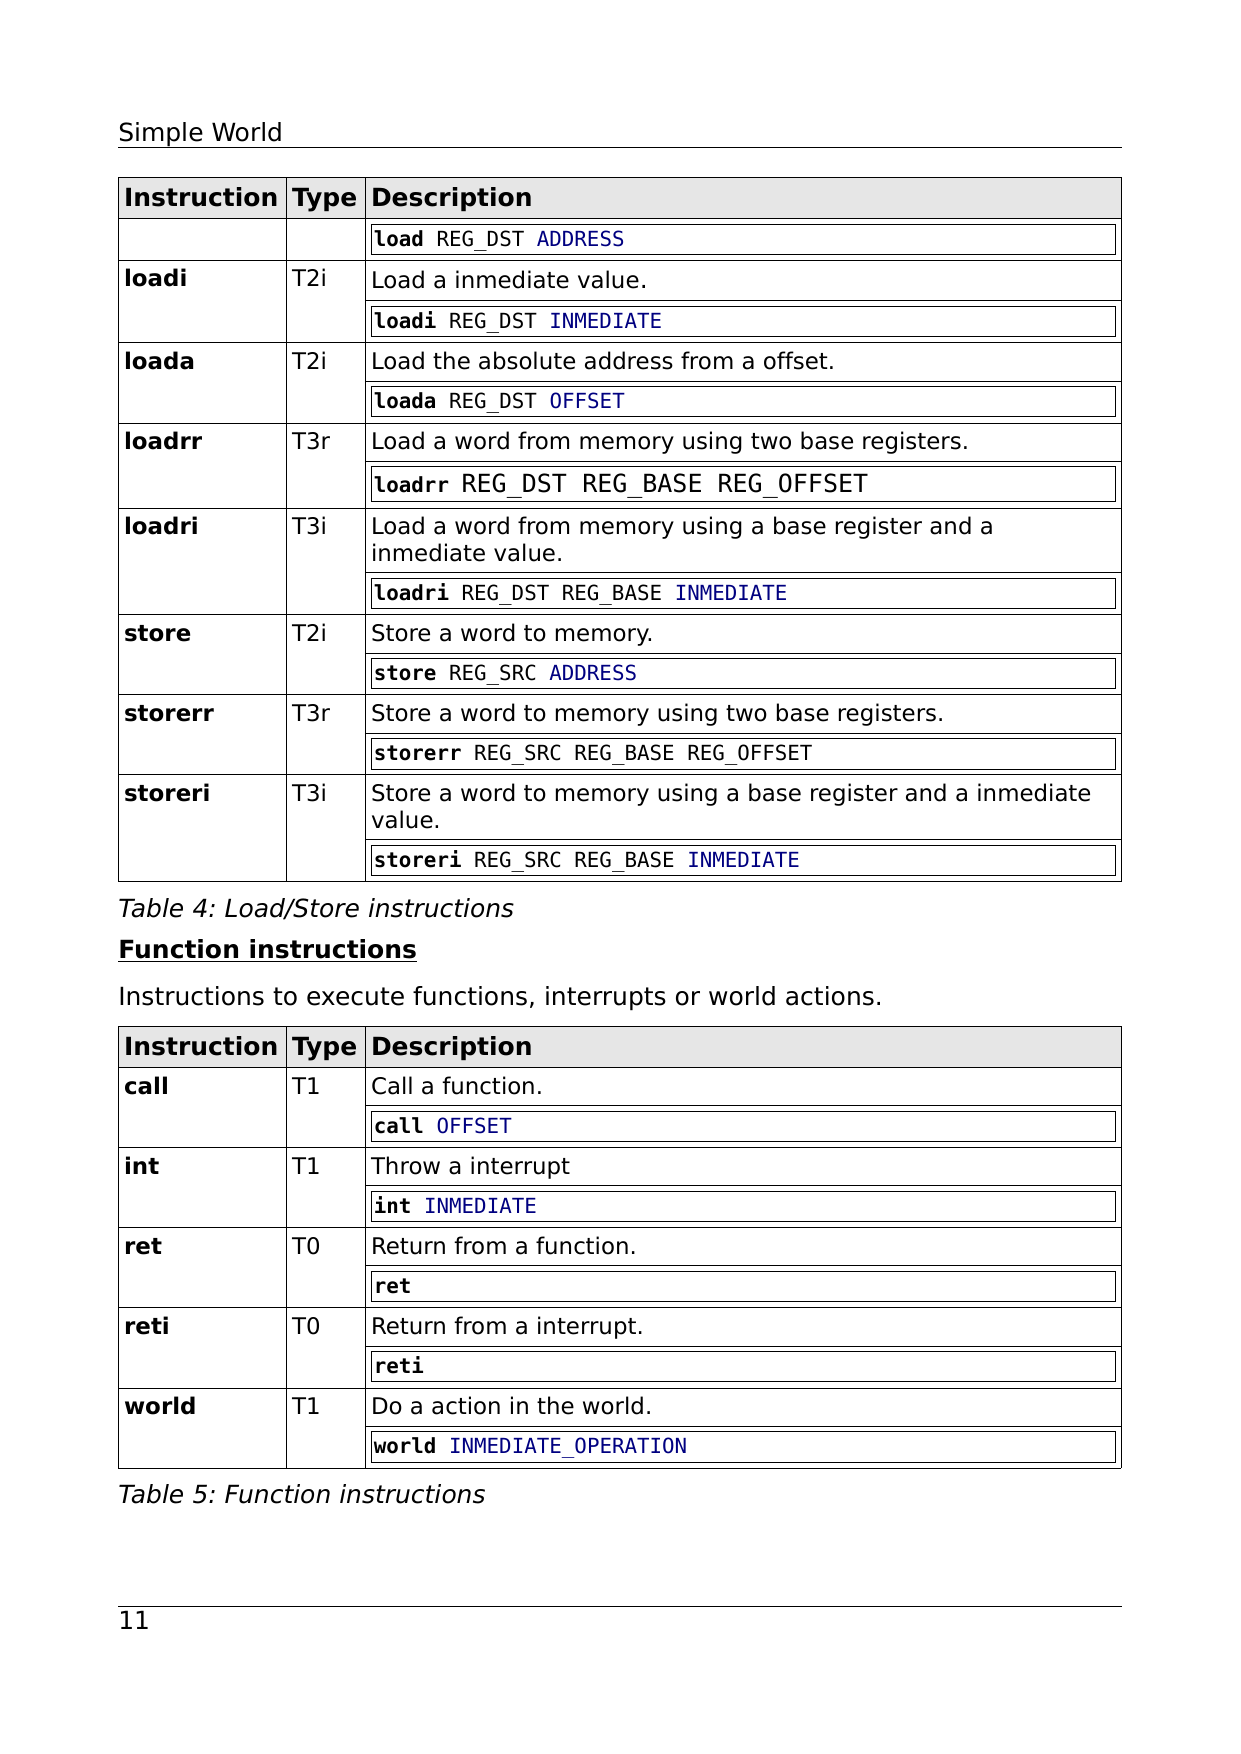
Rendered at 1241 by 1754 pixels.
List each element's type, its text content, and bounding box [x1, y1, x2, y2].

table_header Load a word from memory using a base register and a inmediate value. [366, 509, 1121, 572]
table_header Return from a interrupt. [366, 1308, 1121, 1346]
table_header Instruction [119, 178, 286, 218]
table_cell T1 [287, 1148, 365, 1227]
table_cell storeri REG_SRC REG_BASE INMEDIATE [366, 840, 1121, 881]
table_cell T2i [287, 261, 365, 342]
table_cell loadrr [119, 424, 286, 507]
table_header Type [287, 178, 365, 218]
table_header Store a word to memory. [366, 615, 1121, 652]
table_cell loadi REG_DST INMEDIATE [366, 301, 1121, 342]
table_cell loadri REG_DST REG_BASE INMEDIATE [366, 573, 1121, 614]
table_cell int [119, 1148, 286, 1227]
table_cell T2i [287, 343, 365, 422]
table_cell reti [366, 1347, 1121, 1387]
table_header Type [287, 1027, 365, 1067]
table_cell loadrr REG_DST REG_BASE REG_OFFSET [366, 462, 1121, 507]
table_cell [287, 219, 365, 260]
table_cell call OFFSET [366, 1106, 1121, 1147]
text Table 4: Load/Store instructions [118, 894, 1122, 923]
table_header Call a function. [366, 1068, 1121, 1105]
table_header Throw a interrupt [366, 1148, 1121, 1185]
table_cell T3r [287, 695, 365, 774]
table_cell world INMEDIATE_OPERATION [366, 1427, 1121, 1467]
table_cell world [119, 1389, 286, 1467]
table_header Store a word to memory using two base registers. [366, 695, 1121, 732]
table_cell call [119, 1068, 286, 1147]
table_cell loada [119, 343, 286, 422]
table_cell loadri [119, 509, 286, 614]
table_cell T3i [287, 509, 365, 614]
table_cell T2i [287, 615, 365, 694]
table_cell store REG_SRC ADDRESS [366, 654, 1121, 694]
text Instructions to execute functions, interrupts or world actions. [118, 982, 1122, 1011]
table_header Store a word to memory using a base register and a inmediate value. [366, 775, 1121, 839]
text Table 5: Function instructions [118, 1480, 1122, 1509]
table_cell T0 [287, 1228, 365, 1307]
table_cell storeri [119, 775, 286, 881]
table_cell load REG_DST ADDRESS [366, 219, 1121, 260]
table_cell ret [366, 1266, 1121, 1307]
table_cell T0 [287, 1308, 365, 1387]
table_cell store [119, 615, 286, 694]
table_header Description [366, 178, 1121, 218]
table_cell T1 [287, 1068, 365, 1147]
table_cell ret [119, 1228, 286, 1307]
table_cell loadi [119, 261, 286, 342]
table_header Return from a function. [366, 1228, 1121, 1265]
table_header Description [366, 1027, 1121, 1067]
table_header Do a action in the world. [366, 1389, 1121, 1426]
table_cell int INMEDIATE [366, 1186, 1121, 1227]
title Function instructions [118, 935, 1122, 964]
table_header Instruction [119, 1027, 286, 1067]
table_cell reti [119, 1308, 286, 1387]
table_header Load a inmediate value. [366, 261, 1121, 300]
table_cell storerr [119, 695, 286, 774]
table_header Load the absolute address from a offset. [366, 343, 1121, 381]
table_cell T3i [287, 775, 365, 881]
table_cell T3r [287, 424, 365, 507]
table_cell storerr REG_SRC REG_BASE REG_OFFSET [366, 734, 1121, 774]
table_cell loada REG_DST OFFSET [366, 382, 1121, 422]
table_header Load a word from memory using two base registers. [366, 424, 1121, 461]
table_cell [119, 219, 286, 260]
table_cell T1 [287, 1389, 365, 1467]
